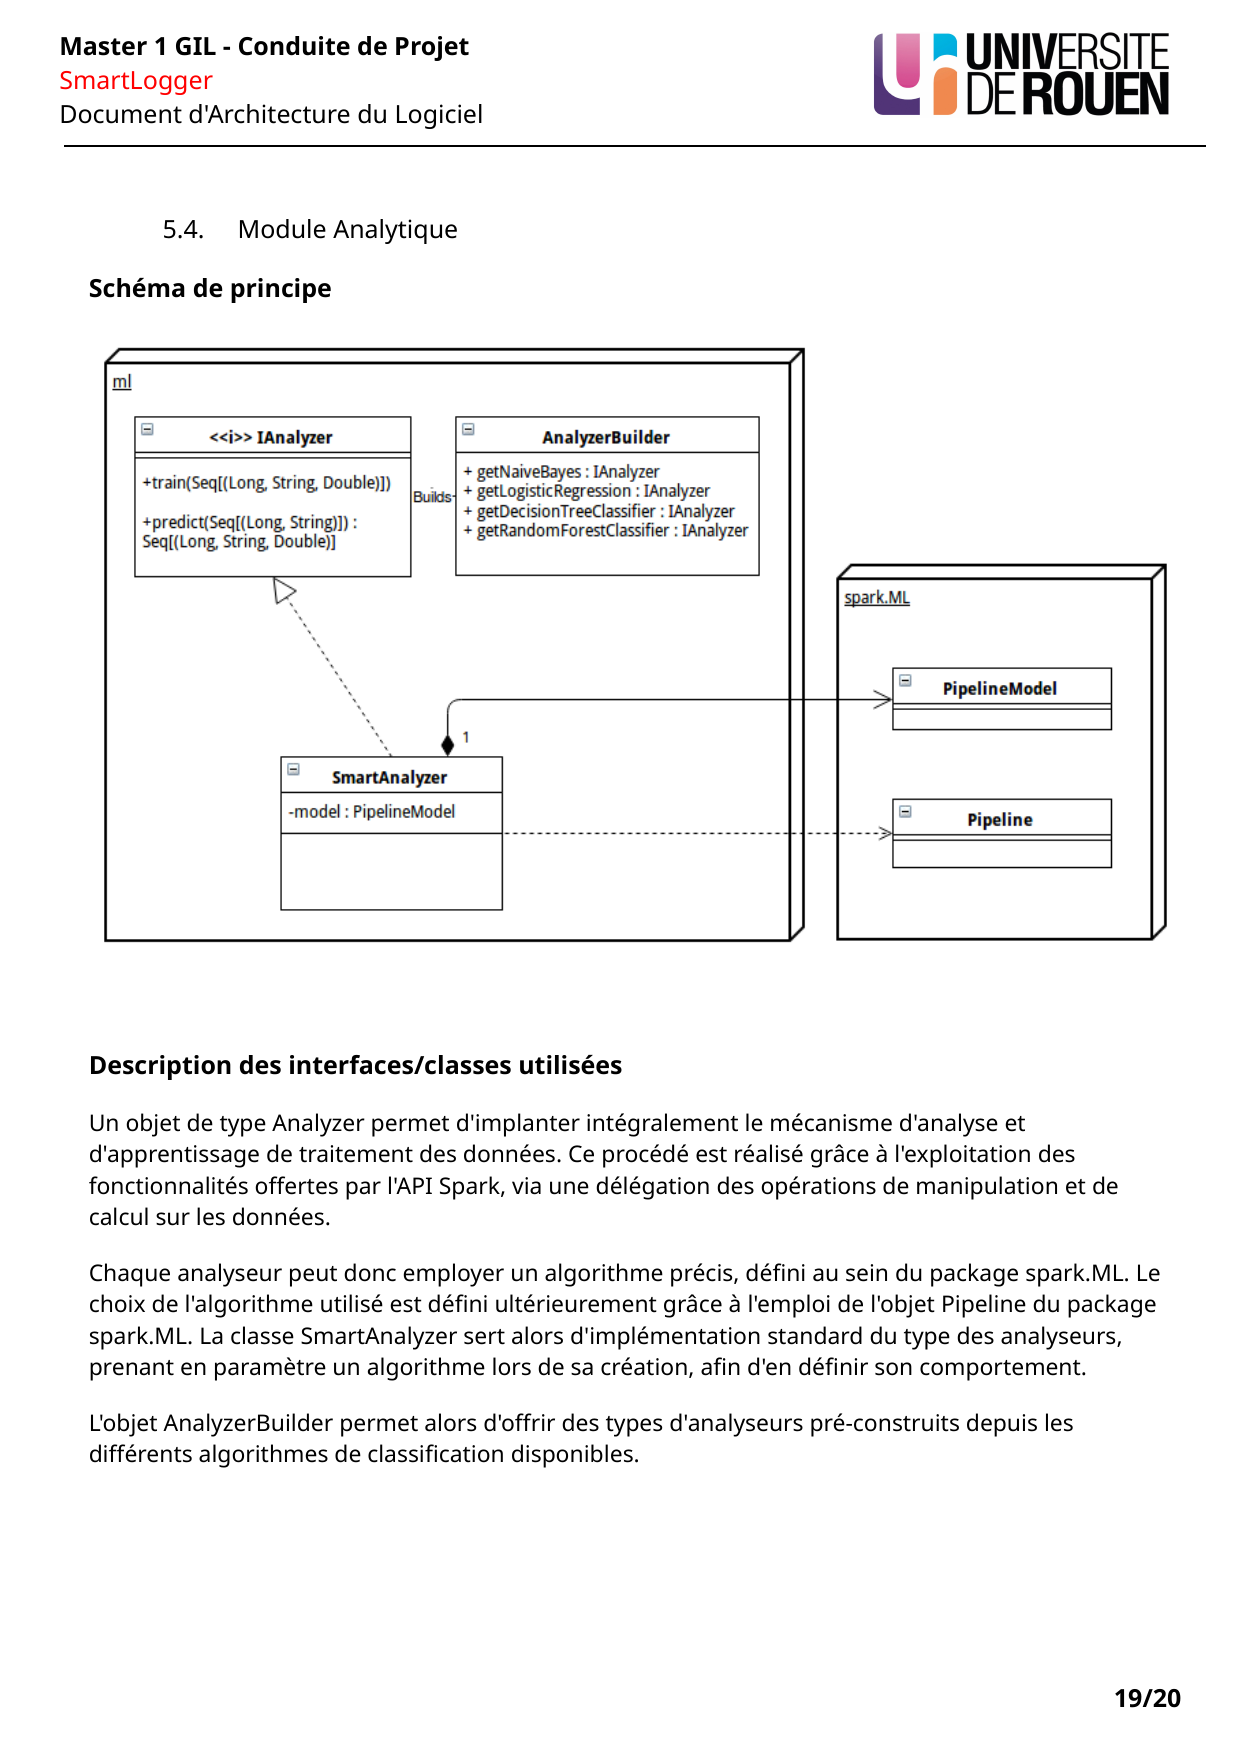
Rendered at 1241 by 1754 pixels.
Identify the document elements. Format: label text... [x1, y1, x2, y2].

subtitle Module Analytique [162, 212, 1181, 246]
subtitle Description des interfaces/classes utilisées [88, 1048, 1181, 1082]
subtitle L'objet AnalyzerBuilder permet alors d'offrir des types d'analyseurs pré-construits depuis les différents algorithmes de classification disponibles. [88, 1407, 1181, 1469]
picture [872, 32, 1170, 118]
picture [88, 329, 1182, 964]
subtitle Un objet de type Analyzer permet d'implanter intégralement le mécanisme d'analyse et d'apprentissage de traitement des données. Ce procédé est réalisé grâce à l'exploitation des fonctionnalités offertes par l'API Spark, via une délégation des opérations de manipulation et de calcul sur les données. [88, 1107, 1181, 1232]
subtitle Chaque analyseur peut donc employer un algorithme précis, défini au sein du package spark.ML. Le choix de l'algorithme utilisé est défini ultérieurement grâce à l'emploi de l'objet Pipeline du package spark.ML. La classe SmartAnalyzer sert alors d'implémentation standard du type des analyseurs, prenant en paramètre un algorithme lors de sa création, afin d'en définir son comportement. [88, 1257, 1181, 1382]
subtitle Schéma de principe [89, 271, 1181, 305]
